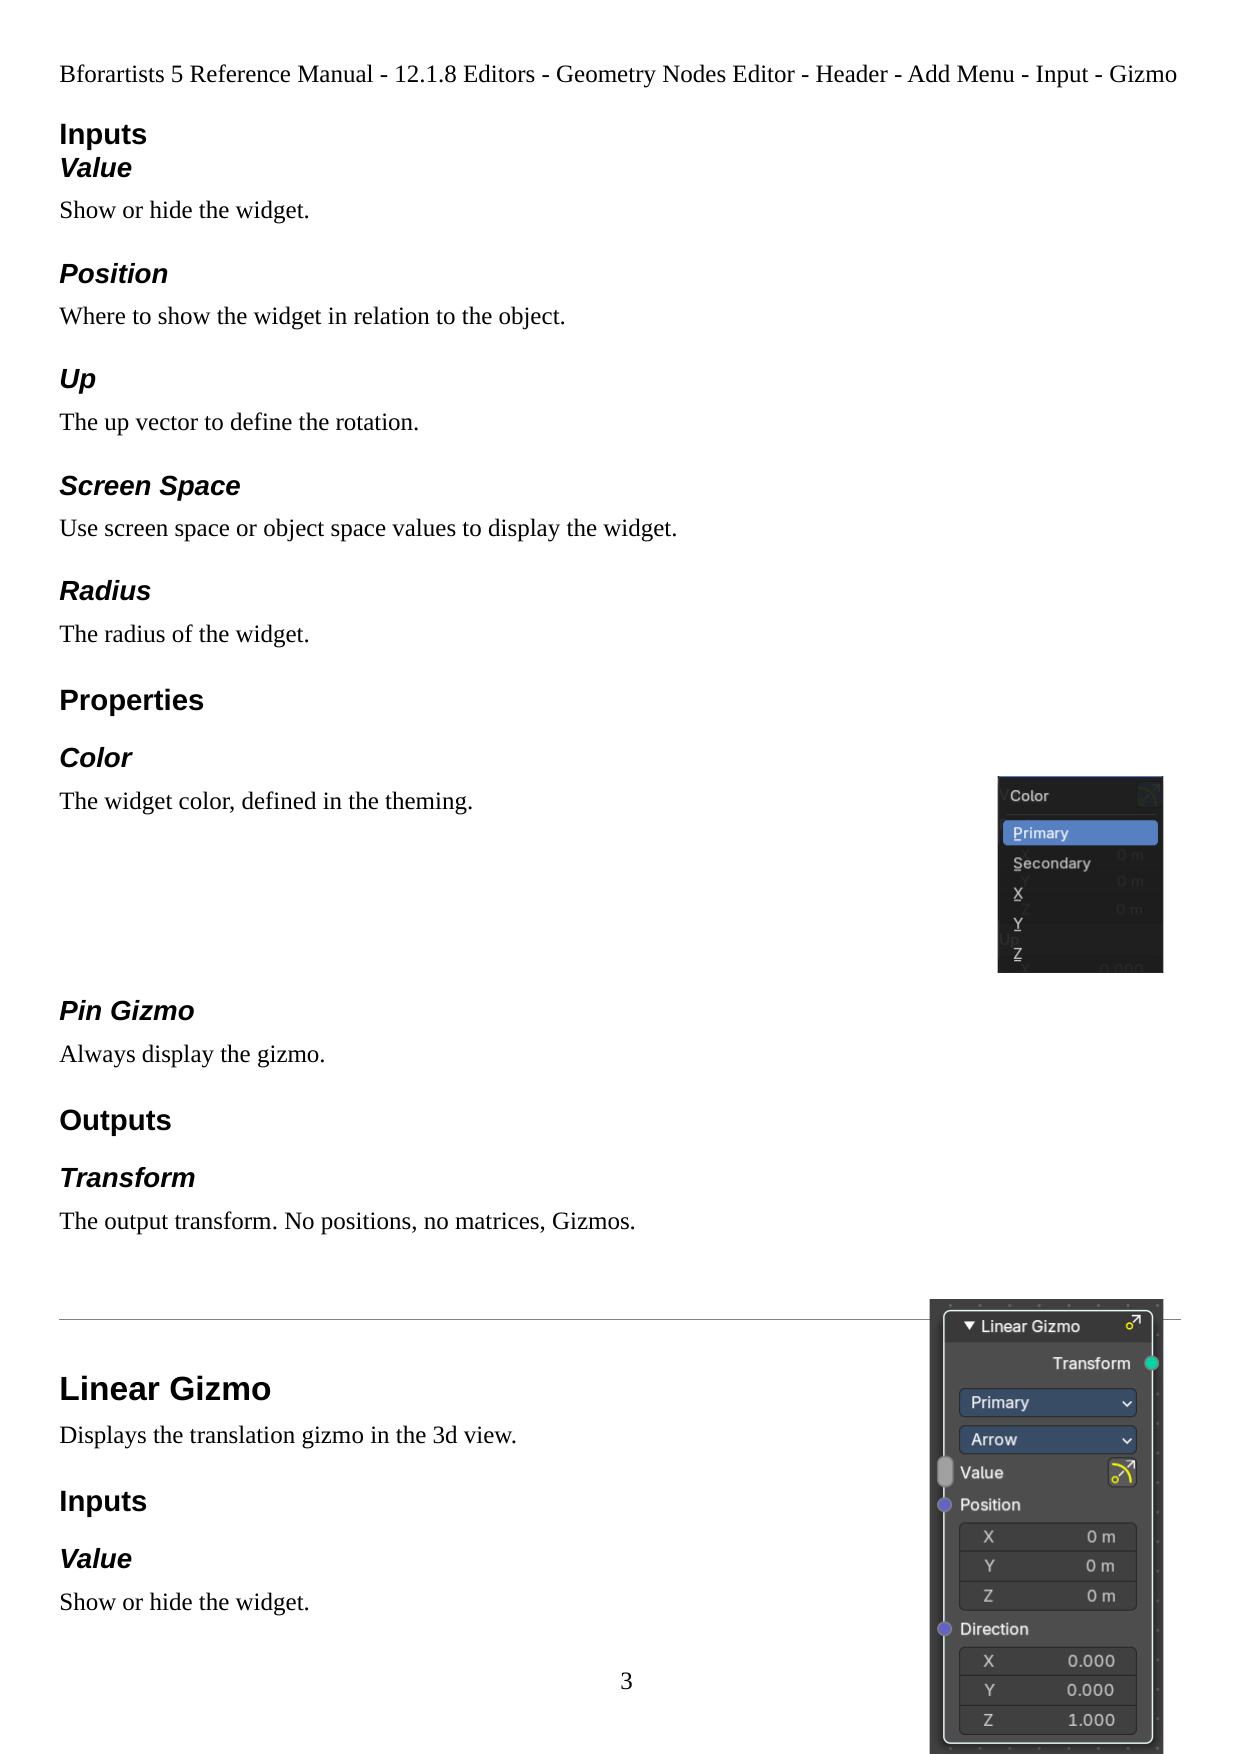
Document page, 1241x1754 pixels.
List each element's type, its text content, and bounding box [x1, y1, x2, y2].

subtitle Value [59, 1542, 929, 1574]
subtitle [1164, 1484, 1181, 1517]
text Show or hide the widget. [59, 195, 1181, 224]
subtitle [1164, 1542, 1181, 1574]
subtitle Screen Space [59, 469, 1181, 501]
subtitle Inputs [59, 117, 1181, 151]
text The radius of the widget. [59, 619, 1181, 648]
subtitle Linear Gizmo [59, 1369, 929, 1408]
text Show or hide the widget. [59, 1587, 929, 1616]
subtitle Outputs [59, 1103, 1181, 1136]
subtitle Color [59, 742, 1181, 773]
subtitle Properties [59, 683, 1181, 717]
text [1164, 1587, 1181, 1616]
text Displays the translation gizmo in the 3d view. [59, 1420, 929, 1449]
subtitle Radius [59, 575, 1181, 607]
text Where to show the widget in relation to the object. [59, 301, 1181, 330]
text The up vector to define the rotation. [59, 407, 1181, 436]
subtitle Value [59, 151, 1181, 183]
subtitle Position [59, 257, 1181, 289]
text The output transform. No positions, no matrices, Gizmos. [59, 1206, 1181, 1234]
subtitle Inputs [59, 1484, 929, 1517]
subtitle Up [59, 363, 1181, 395]
subtitle Transform [59, 1161, 1181, 1193]
text The widget color, defined in the theming. [59, 786, 997, 815]
text Use screen space or object space values to display the widget. [59, 513, 1181, 542]
subtitle [1164, 1369, 1181, 1408]
picture [929, 1299, 1164, 1754]
picture [997, 776, 1164, 973]
text Always display the gizmo. [59, 1039, 1181, 1068]
subtitle Pin Gizmo [59, 995, 1181, 1027]
